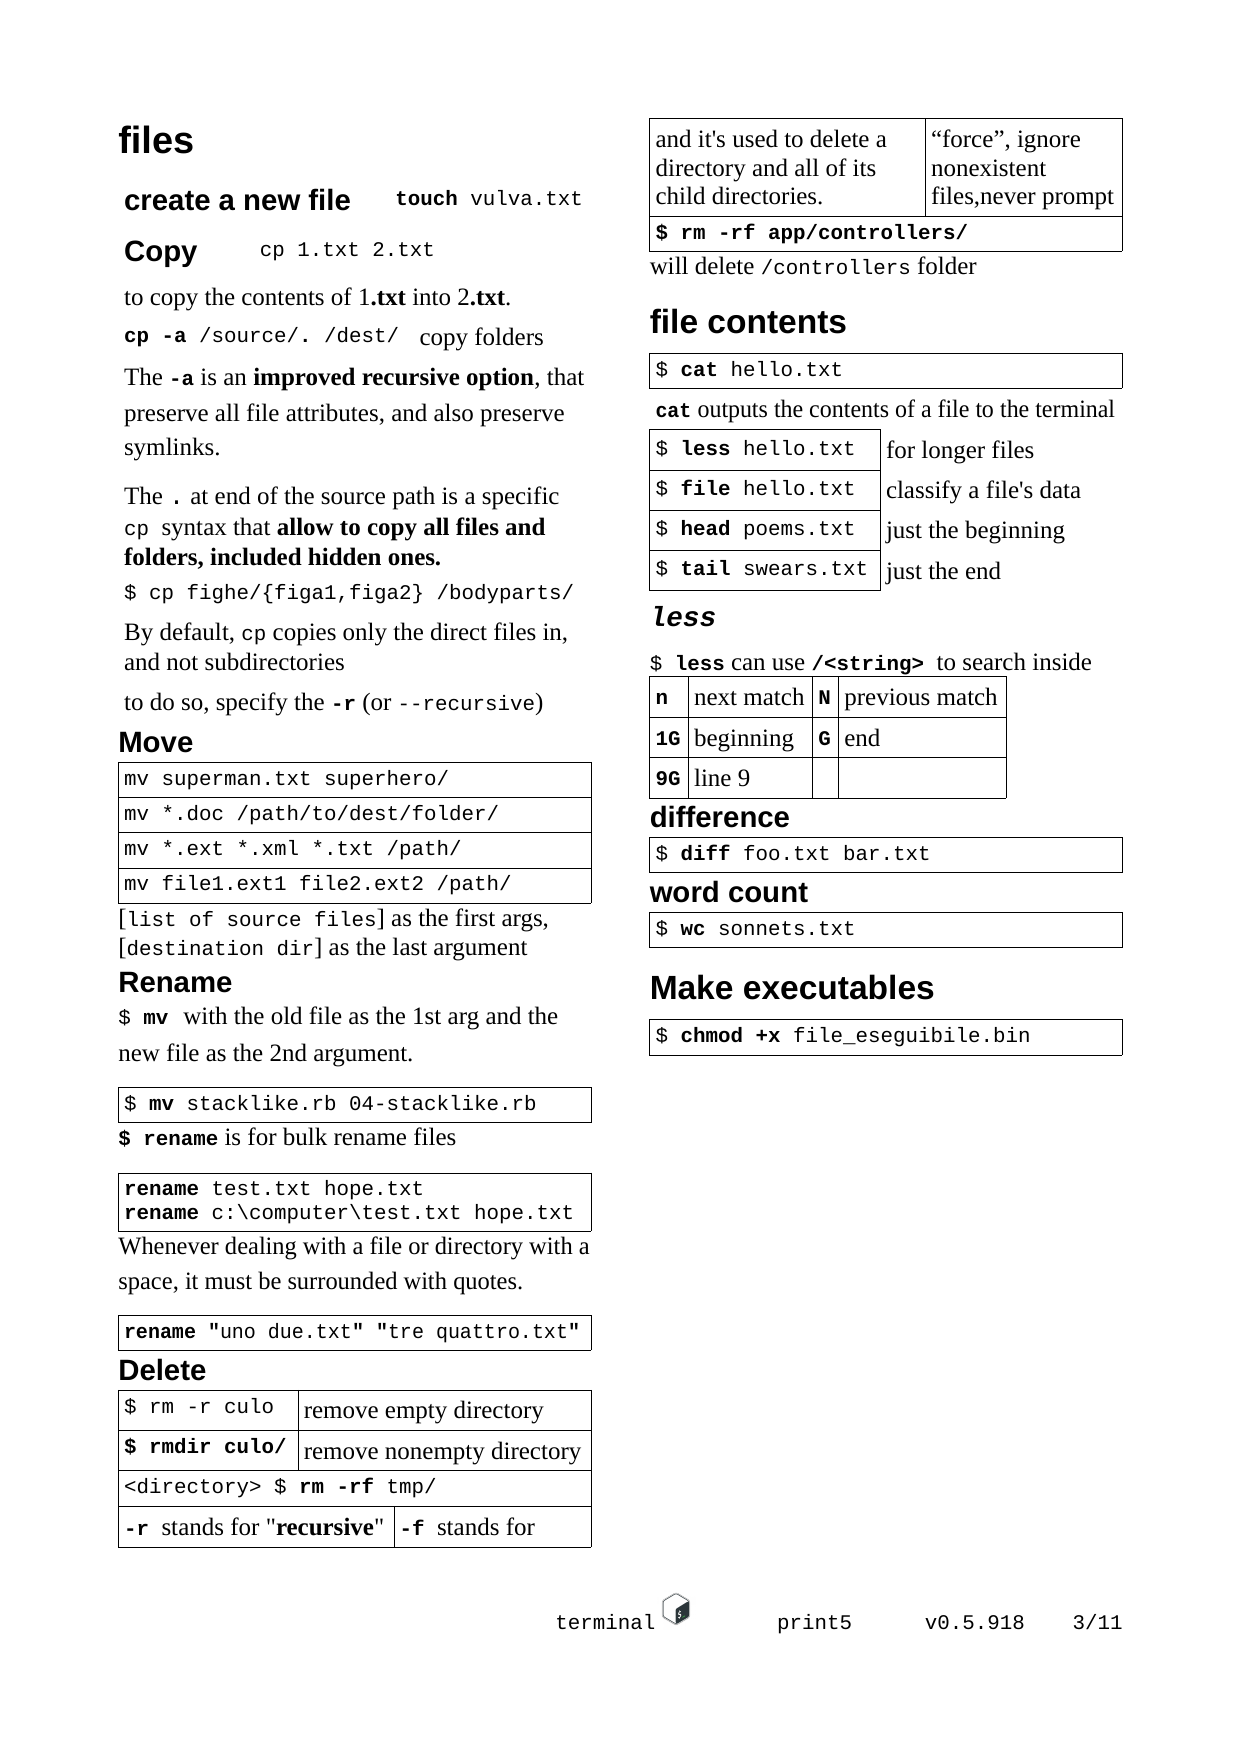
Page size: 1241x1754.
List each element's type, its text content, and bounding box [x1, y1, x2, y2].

table_cell By default, cp copies only the direct files in, and not subdirectories [118, 611, 591, 681]
table_cell Copy [118, 225, 254, 276]
table_cell cp -a /source/. /dest/ [118, 317, 413, 357]
table_header create a new file [118, 174, 389, 225]
table_cell 9G [650, 758, 688, 797]
table_header $ mv stacklike.rb 04-stacklike.rb [119, 1088, 591, 1122]
table_cell <directory> $ rm -rf tmp/ [119, 1471, 591, 1506]
table_cell remove nonempty directory [299, 1431, 591, 1470]
table_header n [650, 677, 688, 717]
table_cell 1G [650, 718, 688, 757]
subtitle difference [649, 800, 1122, 834]
subtitle Make executables [649, 968, 1122, 1007]
table_cell end [839, 718, 1006, 757]
table_cell for longer files [881, 429, 1122, 469]
table_cell $ less hello.txt [650, 430, 880, 469]
table_cell $ tail swears.txt [650, 551, 880, 590]
subtitle Delete [118, 1353, 591, 1387]
table_header remove empty directory [299, 1391, 591, 1430]
table_cell cp 1.txt 2.txt [254, 225, 591, 276]
table_cell $ cp fighe/{figa1,figa2} /bodyparts/ [118, 576, 591, 611]
table_cell to do so, specify the -r (or --recursive) [118, 681, 591, 722]
subtitle word count [649, 875, 1122, 909]
table_header rename test.txt hope.txt rename c:\computer\test.txt hope.txt [119, 1174, 591, 1231]
text [list of source files] as the first args, [destination dir] as the last argument [118, 904, 591, 962]
table_header and it's used to delete a directory and all of its child directories. [650, 119, 925, 216]
table_cell mv file1.ext1 file2.ext2 /path/ [119, 869, 591, 903]
subtitle Rename [118, 965, 591, 998]
table_cell just the beginning [881, 510, 1122, 550]
table_header $ wc sonnets.txt [650, 913, 1122, 947]
table_cell [839, 758, 1006, 797]
text Whenever dealing with a file or directory with a space, it must be surrounded with quotes. [118, 1232, 591, 1294]
subtitle less [649, 603, 1122, 634]
table_cell $ rmdir culo/ [119, 1431, 298, 1470]
table_header -f stands for [395, 1507, 591, 1547]
table_cell $ head poems.txt [650, 511, 880, 550]
table_cell $ rm -rf app/controllers/ [650, 217, 1122, 251]
table_header mv superman.txt superhero/ [119, 763, 591, 797]
table_header next match [689, 677, 812, 717]
table_header $ cat hello.txt [650, 354, 1122, 388]
table_cell beginning [689, 718, 812, 757]
text $ less can use /<string> to search inside [649, 647, 1122, 676]
subtitle files [118, 118, 591, 162]
table_cell The -a is an improved recursive option, that preserve all file attributes, and also preserve symlinks. The . at end of the source path is a specific cp syntax that allow to copy all files and folders, included hidden ones. [118, 357, 591, 576]
table_cell just the end [881, 550, 1122, 590]
table_cell G [813, 718, 838, 757]
table_cell classify a file's data [881, 470, 1122, 510]
table_cell to copy the contents of 1.txt into 2.txt. [118, 276, 591, 317]
picture [655, 1588, 697, 1630]
text $ mv with the old file as the 1st arg and the new file as the 2nd argument. [118, 1001, 591, 1067]
table_cell cat outputs the contents of a file to the terminal [650, 389, 1122, 429]
text will delete /controllers folder [649, 252, 1122, 281]
table_header N [813, 677, 838, 717]
table_cell $ file hello.txt [650, 471, 880, 510]
table_header previous match [839, 677, 1006, 717]
table_header rename "uno due.txt" "tre quattro.txt" [119, 1316, 591, 1350]
table_header $ diff foo.txt bar.txt [650, 838, 1122, 872]
table_header -r stands for "recursive" [119, 1507, 394, 1547]
table_cell [813, 758, 838, 797]
text $ rename is for bulk rename files [118, 1123, 591, 1152]
table_header $ rm -r culo [119, 1391, 298, 1430]
table_header $ chmod +x file_eseguibile.bin [650, 1020, 1122, 1054]
table_cell mv *.doc /path/to/dest/folder/ [119, 798, 591, 832]
table_cell copy folders [414, 317, 591, 357]
table_header touch vulva.txt [390, 174, 591, 225]
table_cell mv *.ext *.xml *.txt /path/ [119, 833, 591, 867]
subtitle Move [118, 725, 591, 759]
subtitle file contents [649, 302, 1122, 340]
table_cell line 9 [689, 758, 812, 797]
table_header “force”, ignore nonexistent files,never prompt [926, 119, 1122, 216]
